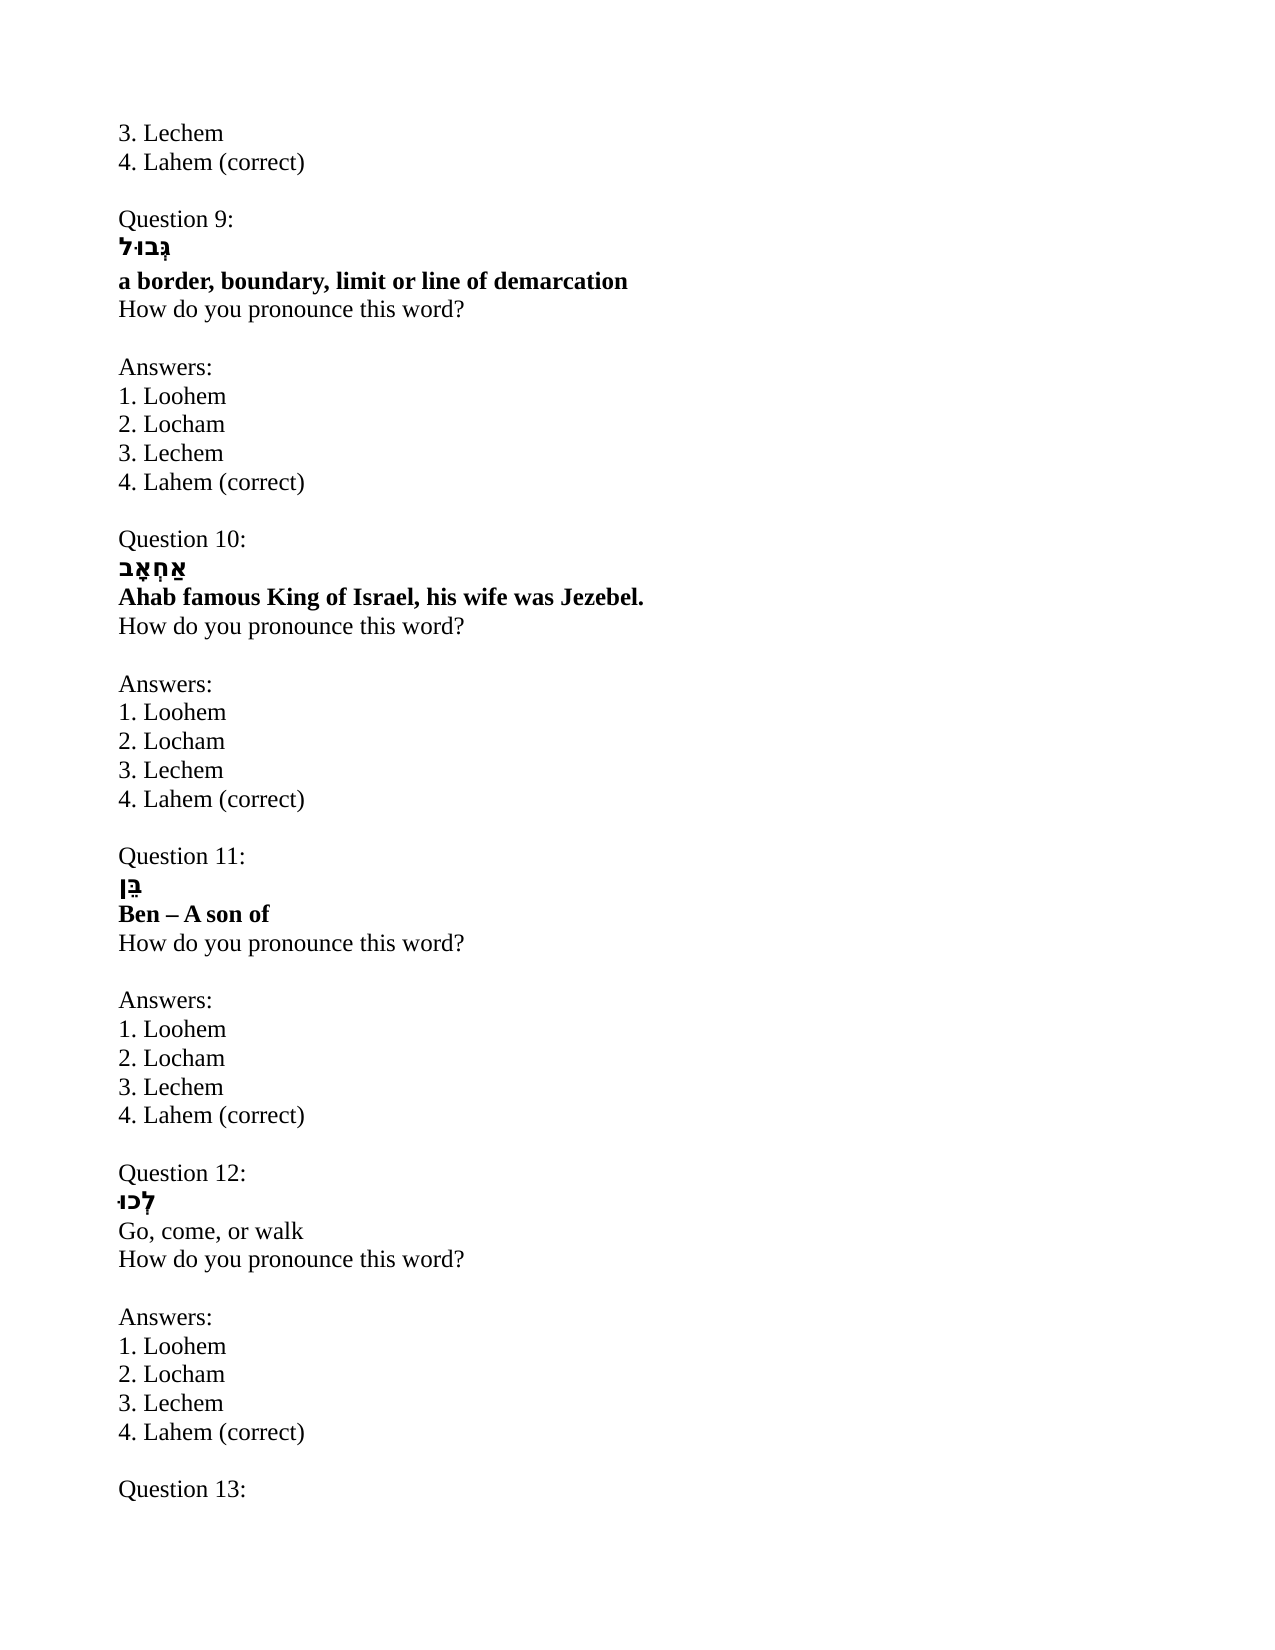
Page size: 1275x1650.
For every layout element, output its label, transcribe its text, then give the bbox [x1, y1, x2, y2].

text לְכוּ [118, 1187, 1157, 1216]
text Answers: [118, 985, 1157, 1014]
text Question 11: [118, 841, 1157, 870]
text אַחְאָב‎ [118, 553, 1157, 582]
text 3. Lechem [118, 438, 1157, 467]
text 2. Locham [118, 726, 1157, 755]
text 4. Lahem (correct) [118, 1417, 1157, 1446]
text גְּבוּל [118, 233, 1157, 266]
text 1. Loohem [118, 697, 1157, 726]
text Question 10: [118, 524, 1157, 553]
text 1. Loohem [118, 1014, 1157, 1043]
text 3. Lechem [118, 755, 1157, 784]
text How do you pronounce this word? [118, 294, 1157, 323]
text Question 12: [118, 1158, 1157, 1187]
text 4. Lahem (correct) [118, 784, 1157, 812]
text Go, come, or walk [118, 1216, 1157, 1244]
text How do you pronounce this word? [118, 928, 1157, 957]
text Ahab famous King of Israel, his wife was Jezebel. [118, 582, 1157, 611]
text Answers: [118, 669, 1157, 697]
text 3. Lechem [118, 1072, 1157, 1100]
text 1. Loohem [118, 381, 1157, 409]
text 2. Locham [118, 409, 1157, 438]
text 4. Lahem (correct) [118, 1100, 1157, 1129]
text 4. Lahem (correct) [118, 467, 1157, 496]
text Question 9: [118, 204, 1157, 233]
text 1. Loohem [118, 1331, 1157, 1359]
text 3. Lechem [118, 1388, 1157, 1417]
text How do you pronounce this word? [118, 611, 1157, 640]
text 2. Locham [118, 1359, 1157, 1388]
text Question 13: [118, 1474, 1157, 1503]
text How do you pronounce this word? [118, 1244, 1157, 1273]
text 3. Lechem [118, 118, 1157, 147]
text Answers: [118, 1302, 1157, 1331]
text בֵּן [118, 870, 1157, 899]
text 4. Lahem (correct) [118, 147, 1157, 176]
text Answers: [118, 352, 1157, 381]
text a border, boundary, limit or line of demarcation [118, 266, 1157, 294]
text Ben – A son of [118, 899, 1157, 928]
text 2. Locham [118, 1043, 1157, 1072]
